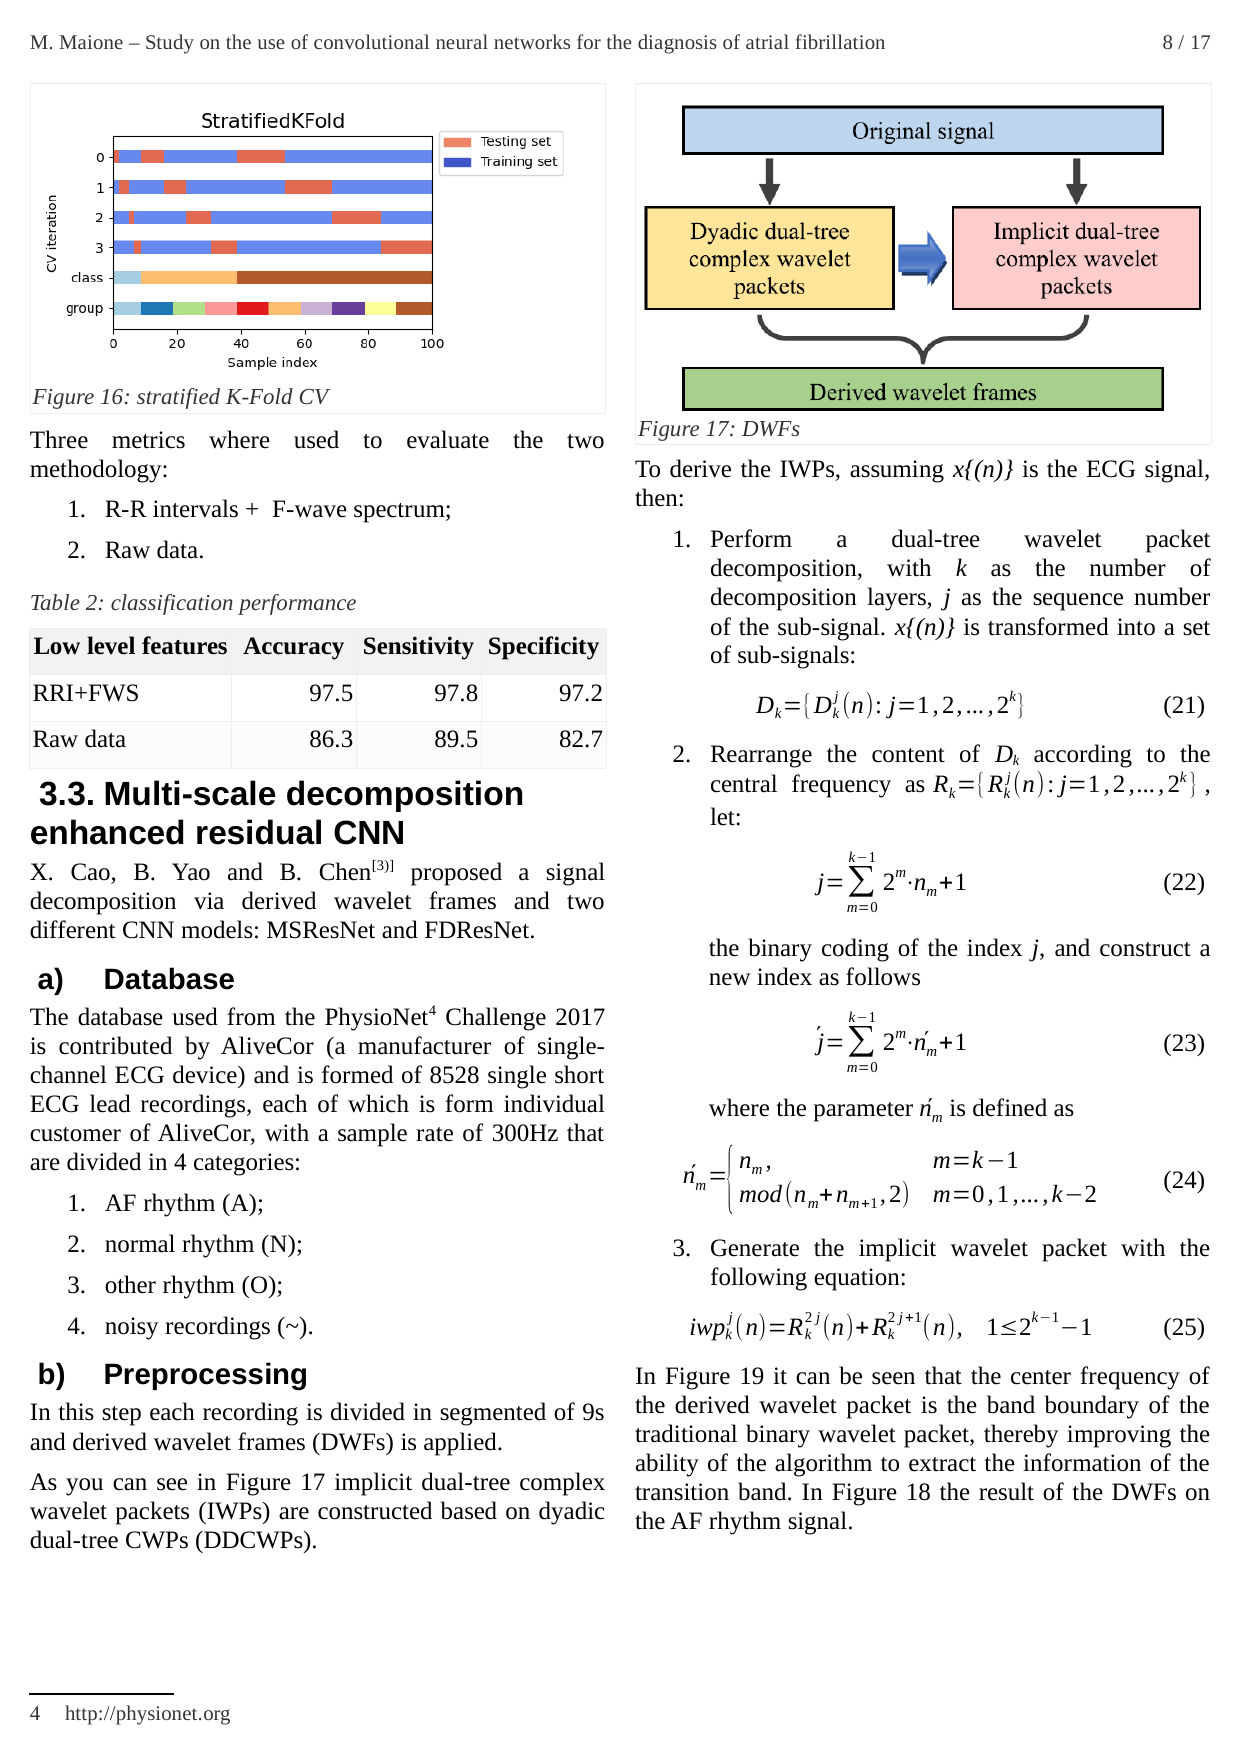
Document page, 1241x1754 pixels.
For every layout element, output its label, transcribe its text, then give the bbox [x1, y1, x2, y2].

list AF rhythm (A); [67, 1188, 605, 1217]
table_header Low level features [30, 629, 231, 674]
table_header [635, 1138, 1147, 1233]
table_cell RRI+FWS [30, 675, 231, 721]
text X. Cao, B. Yao and B. Chen[3] proposed a signal decomposition via derived wavelet frames and two different CNN models: MSResNet and FDResNet. [29, 857, 605, 944]
list Rearrange the content of Dk according to the central frequency as, let: [672, 739, 1211, 831]
table_header (22) [1147, 843, 1211, 933]
list noisy recordings (~). [67, 1311, 605, 1339]
table_cell 89.5 [357, 722, 481, 768]
list R-R intervals + F-wave spectrum; [67, 494, 605, 523]
subtitle Database [29, 962, 605, 996]
picture [637, 98, 1208, 415]
table_header [635, 1303, 1147, 1361]
table_header (24) [1147, 1138, 1211, 1233]
text Figure 17: DWFs [638, 415, 1208, 441]
subtitle Preprocessing [29, 1357, 605, 1391]
text the binary coding of the index j, and construct a new index as follows [709, 933, 1211, 991]
text where the parameteris defined as [709, 1093, 1211, 1126]
table_header [635, 843, 1147, 933]
text Figure 16: stratified K-Fold CV [32, 384, 602, 410]
subtitle Multi-scale decomposition enhanced residual CNN [29, 774, 605, 851]
table_cell 86.3 [232, 722, 356, 768]
table_header Accuracy [232, 629, 356, 674]
table_cell Raw data [30, 722, 231, 768]
text The database used from the PhysioNet Challenge 2017 is contributed by AliveCor (a manufacturer of single-channel ECG device) and is formed of 8528 single short ECG lead recordings, each of which is form individual customer of AliveCor, with a sample rate of 300Hz that are divided in 4 categories: [29, 1002, 605, 1176]
table_header [635, 681, 1147, 739]
table_header Specificity [482, 629, 606, 674]
table_header Sensitivity [357, 629, 481, 674]
table_header (21) [1147, 681, 1211, 739]
text Table 2: classification performance [29, 588, 605, 615]
list Perform a dual-tree wavelet packet decomposition, with k as the number of decomposition layers, j as the sequence number of the sub-signal. x{(n)} is transformed into a set of sub-signals: [672, 524, 1211, 669]
text To derive the IWPs, assuming x{(n)} is the ECG signal, then: [635, 454, 1211, 512]
text As you can see in Figure 17 implicit dual-tree complex wavelet packets (IWPs) are constructed based on dyadic dual-tree CWPs (DDCWPs). [29, 1467, 605, 1554]
list normal rhythm (N); [67, 1229, 605, 1258]
table_header (25) [1147, 1303, 1211, 1361]
table_header [635, 1003, 1147, 1093]
list other rhythm (O); [67, 1270, 605, 1299]
picture [32, 98, 603, 384]
text http://physionet.org [29, 1700, 605, 1724]
table_cell 97.8 [357, 675, 481, 721]
text Three metrics where used to evaluate the two methodology: [29, 424, 605, 483]
list Generate the implicit wavelet packet with the following equation: [672, 1233, 1211, 1291]
table_cell 82.7 [482, 722, 606, 768]
table_cell 97.5 [232, 675, 356, 721]
list Raw data. [67, 535, 605, 564]
table_cell 97.2 [482, 675, 606, 721]
text In Figure 19 it can be seen that the center frequency of the derived wavelet packet is the band boundary of the traditional binary wavelet packet, thereby improving the ability of the algorithm to extract the information of the transition band. In Figure 18 the result of the DWFs on the AF rhythm signal. [635, 1361, 1211, 1535]
table_header (23) [1147, 1003, 1211, 1093]
text In this step each recording is divided in segmented of 9s and derived wavelet frames (DWFs) is applied. [29, 1397, 605, 1455]
